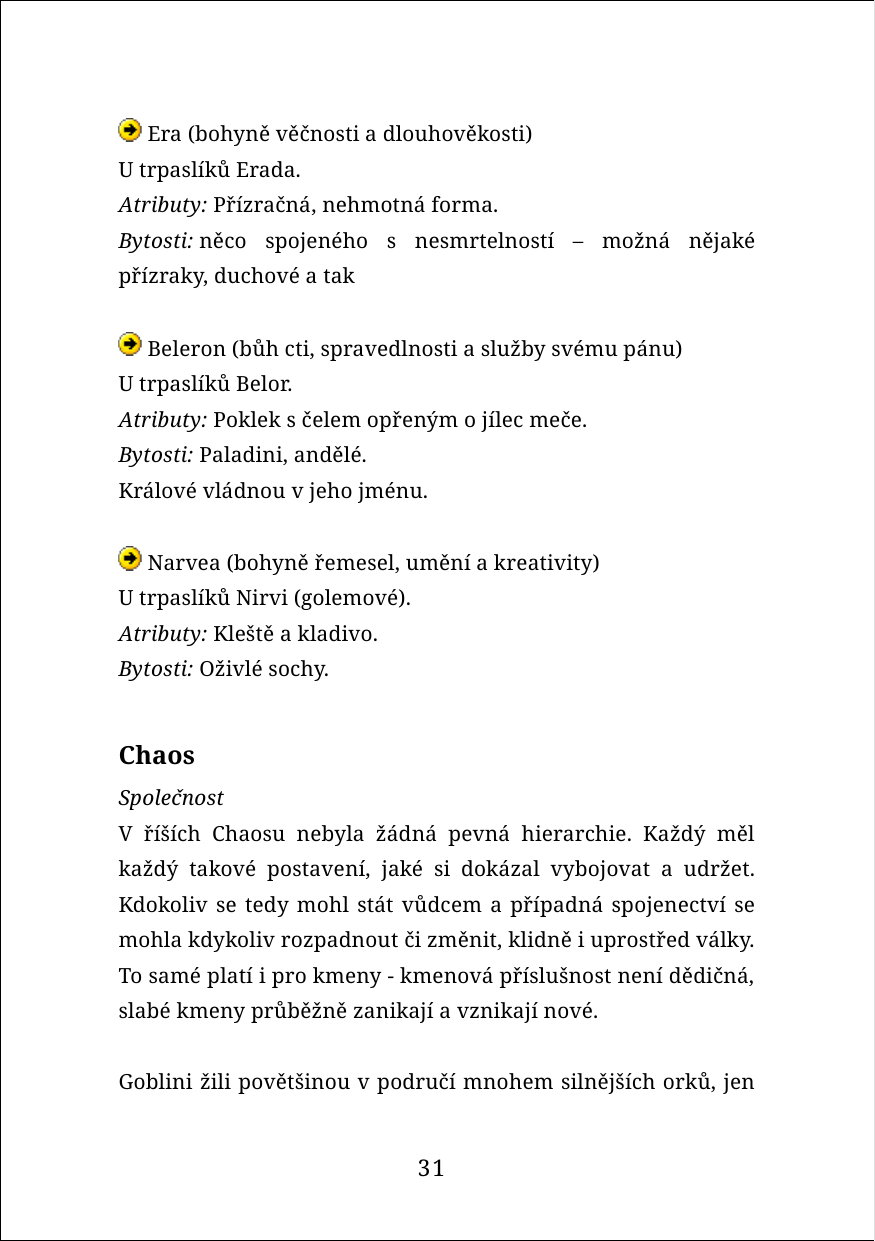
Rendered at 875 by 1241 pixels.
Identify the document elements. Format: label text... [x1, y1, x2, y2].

picture [118, 546, 142, 571]
text Společnost V říších Chaosu nebyla žádná pevná hierarchie. Každý měl každý takové postavení, jaké si dokázal vybojovat a udržet. Kdokoliv se tedy mohl stát vůdcem a případná spojenectví se mohla kdykoliv rozpadnout či změnit, klidně i uprostřed války. To samé platí i pro kmeny - kmenová příslušnost není dědičná, slabé kmeny průběžně zanikají a vznikají nové. Goblini žili povětšinou v područí mnohem silnějších orků, jen [118, 783, 756, 1096]
text Era (bohyně věčnosti a dlouhověkosti) U trpaslíků Erada. Atributy: Přízračná, nehmotná forma. Bytosti: něco spojeného s nesmrtelností – možná nějaké přízraky, duchové a tak Beleron (bůh cti, spravedlnosti a služby svému pánu) U trpaslíků Belor. Atributy: Poklek s čelem opřeným o jílec meče. Bytosti: Paladini, andělé. Králové vládnou v jeho jménu. Narvea (bohyně řemesel, umění a kreativity) U trpaslíků Nirvi (golemové). Atributy: Kleště a kladivo. Bytosti: Oživlé sochy. [118, 118, 756, 683]
picture [118, 332, 142, 356]
picture [118, 118, 142, 142]
subtitle Chaos [118, 737, 756, 771]
